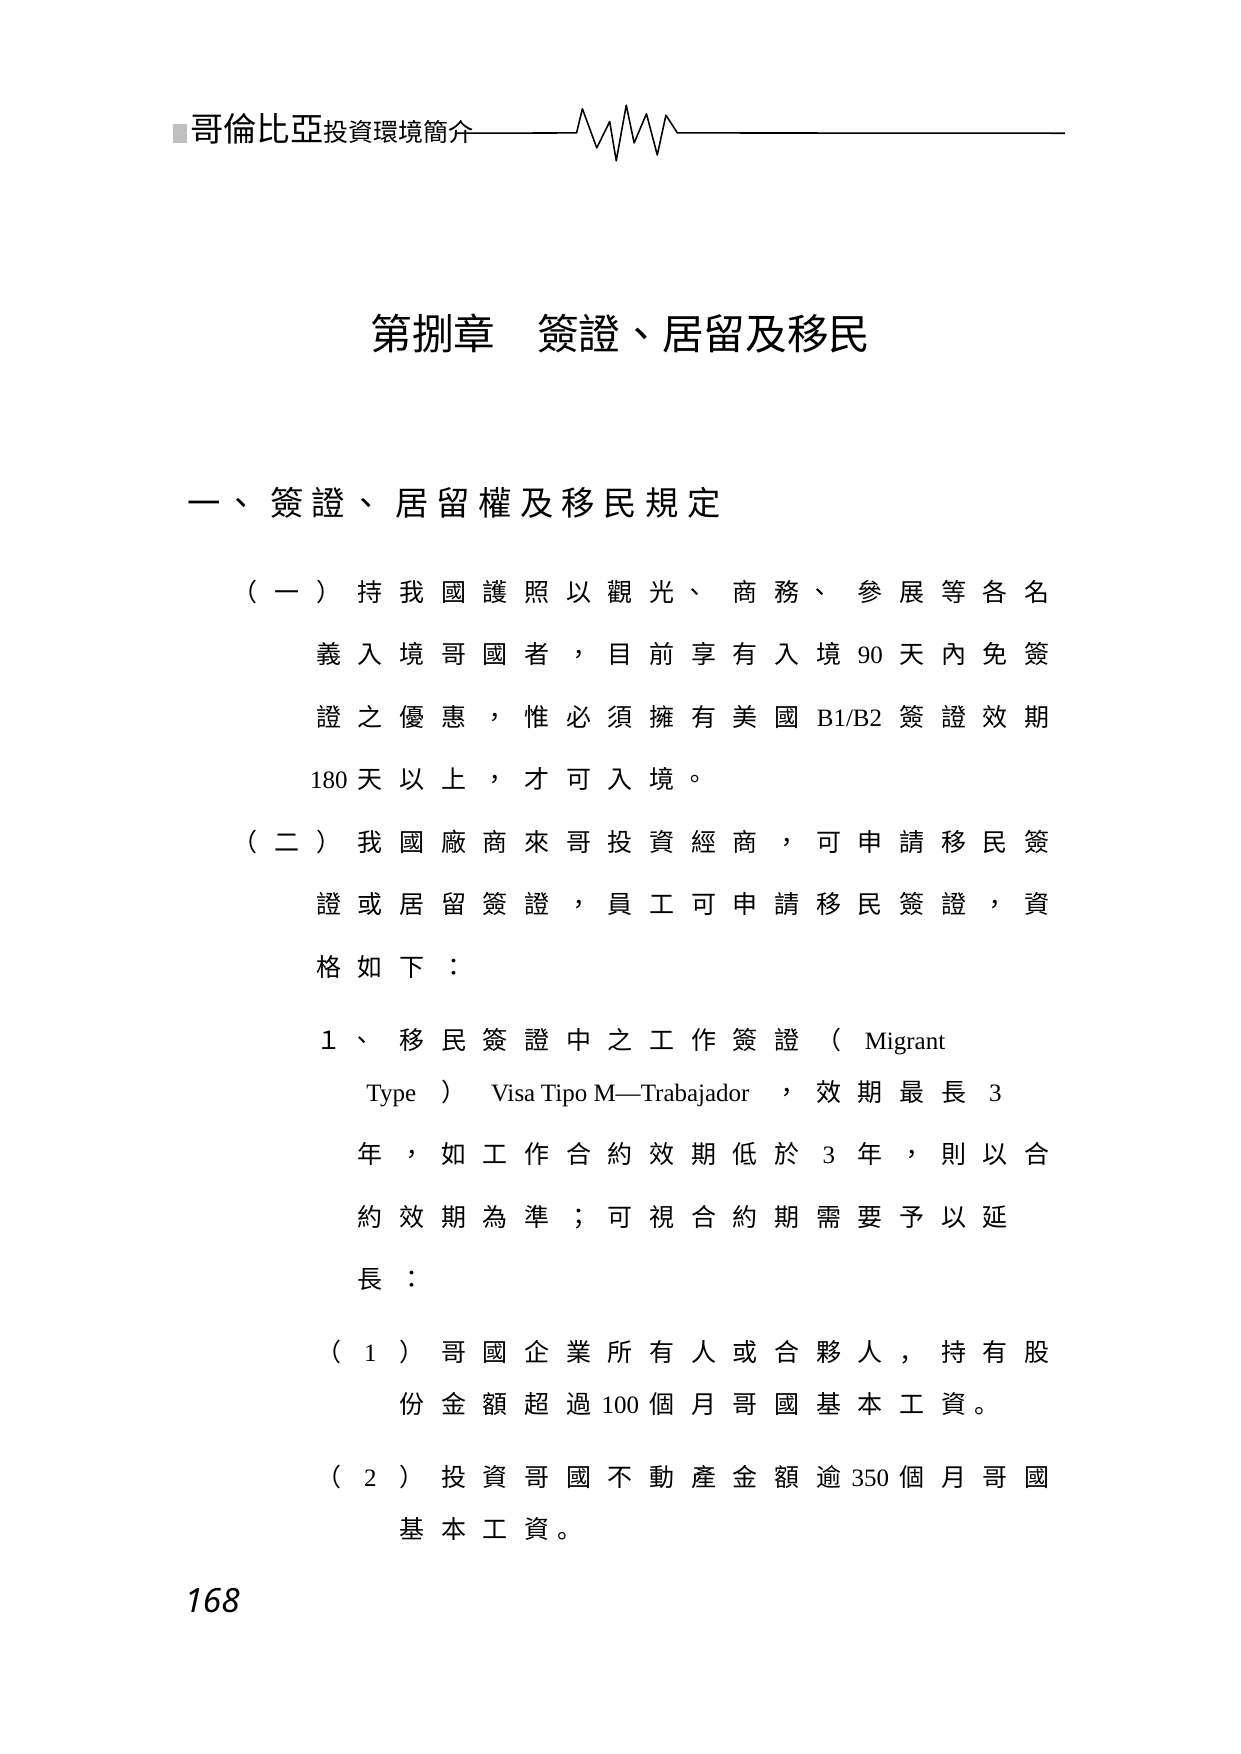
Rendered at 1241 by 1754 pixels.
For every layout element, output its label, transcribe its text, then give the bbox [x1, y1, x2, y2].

text 第捌章 簽證、居留及移民 [183, 290, 1058, 352]
text （二）我國廠商來哥投資經商，可申請移民簽證或居留簽證，員工可申請移民簽證，資格如下： [207, 799, 1058, 986]
text （2）投資哥國不動產金額逾350個月哥國基本工資。 [306, 1424, 1058, 1549]
text 一、簽證、居留權及移民規定 [183, 459, 1058, 522]
text （1）哥國企業所有人或合夥人，持有股份金額超過100個月哥國基本工資。 [306, 1299, 1058, 1424]
text １、移民簽證中之工作簽證（Migrant Type）Visa Tipo M—Trabajador，效期最長3年，如工作合約效期低於3年，則以合約效期為準；可視合約期需要予以延長： [281, 986, 1058, 1299]
text （一）持我國護照以觀光、商務、參展等各名義入境哥國者，目前享有入境90天內免簽證之優惠，惟必須擁有美國B1/B2簽證效期180天以上，才可入境。 [207, 549, 1058, 799]
